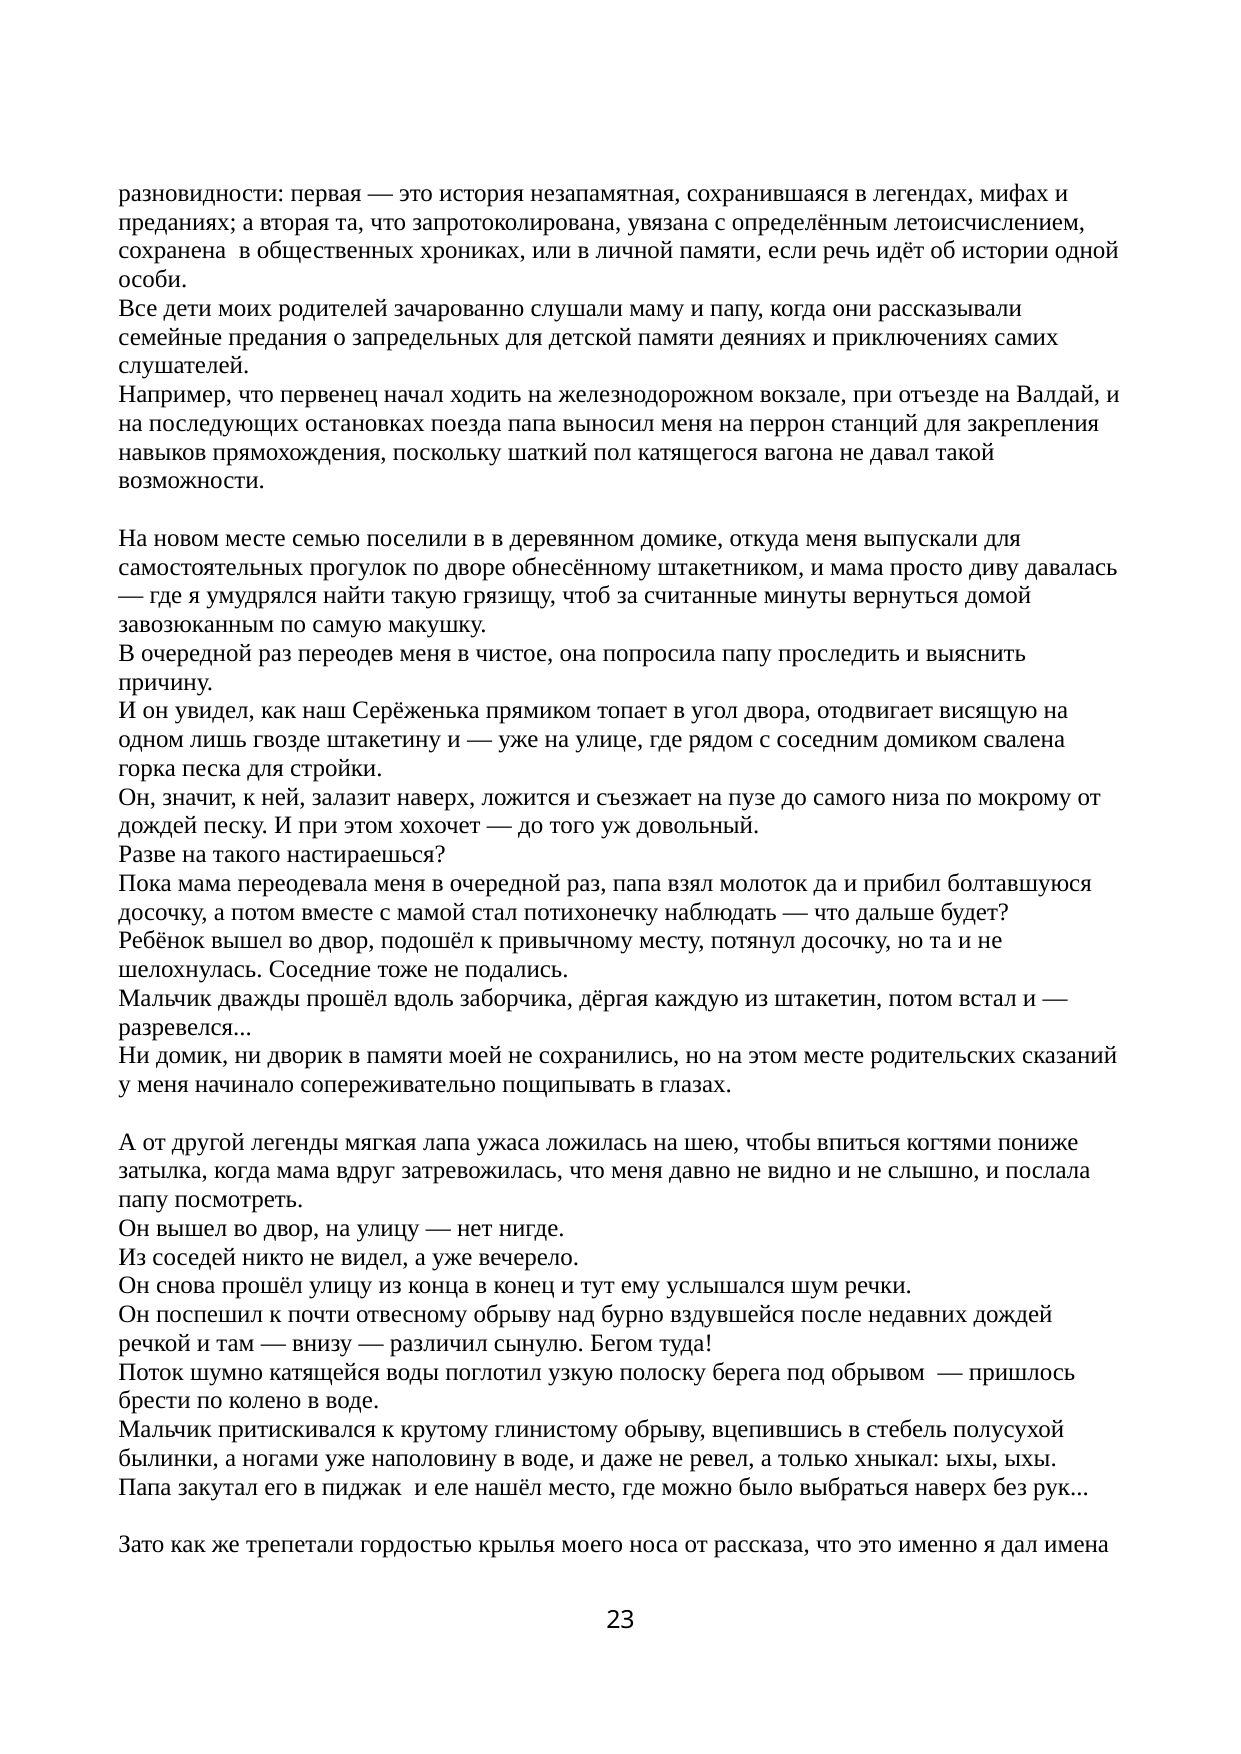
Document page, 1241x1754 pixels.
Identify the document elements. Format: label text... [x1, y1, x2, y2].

text Мальчик притискивался к крутому глинистому обрыву, вцепившись в стебель полусухой былинки, а ногами уже наполовину в воде, и даже не ревел, а только хныкал: ыхы, ыхы. [118, 1414, 1122, 1472]
text Ни домик, ни дворик в памяти моей не сохранились, но на этом месте родительских сказаний у меня начинало сопереживательно пощипывать в глазах. [118, 1041, 1122, 1098]
text Пока мама переодевала меня в очередной раз, папа взял молоток да и прибил болтавшуюся досочку, а потом вместе с мамой стал потихонечку наблюдать — что дальше будет? [118, 868, 1122, 926]
text Он поспешил к почти отвесному обрыву над бурно вздувшейся после недавних дождей речкой и там — внизу — различил сынулю. Бегом туда! [118, 1299, 1122, 1357]
text Он, значит, к ней, залазит наверх, ложится и съезжает на пузе до самого низа по мокрому от дождей песку. И при этом хохочет — до того уж довольный. [118, 782, 1122, 839]
text Он вышел во двор, на улицу — нет нигде. [118, 1213, 1122, 1242]
text Разве на такого настираешься? [118, 839, 1122, 868]
text Мальчик дважды прошёл вдоль заборчика, дёргая каждую из штакетин, потом встал и — разревелся... [118, 983, 1122, 1041]
text И он увидел, как наш Серёженька прямиком топает в угол двора, отодвигает висящую на одном лишь гвозде штакетину и — уже на улице, где рядом с соседним домиком свалена горка песка для стройки. [118, 696, 1122, 782]
text Он снова прошёл улицу из конца в конец и тут ему услышался шум речки. [118, 1271, 1122, 1299]
text разновидности: первая — это история незапамятная, сохранившаяся в легендах, мифах и преданиях; а вторая та, что запротоколирована, увязана с определённым летоисчислением, сохранена в общественных хрониках, или в личной памяти, если речь идёт об истории одной особи. [118, 178, 1122, 293]
text Ребёнок вышел во двор, подошёл к привычному месту, потянул досочку, но та и не шелохнулась. Соседние тоже не подались. [118, 926, 1122, 983]
text Из соседей никто не видел, а уже вечерело. [118, 1242, 1122, 1271]
text На новом месте семью поселили в в деревянном домике, откуда меня выпускали для самостоятельных прогулок по дворе обнесённому штакетником, и мама просто диву давалась — где я умудрялся найти такую грязищу, чтоб за считанные минуты вернуться домой завозюканным по самую макушку. [118, 523, 1122, 638]
text Все дети моих родителей зачарованно слушали маму и папу, когда они рассказывали семейные предания о запредельных для детской памяти деяниях и приключениях самих слушателей. [118, 293, 1122, 379]
text Поток шумно катящейся воды поглотил узкую полоску берега под обрывом — пришлось брести по колено в воде. [118, 1357, 1122, 1414]
text Зато как же трепетали гордостью крылья моего носа от рассказа, что это именно я дал имена [118, 1529, 1122, 1558]
text Папа закутал его в пиджак и еле нашёл место, где можно было выбраться наверх без рук... [118, 1472, 1122, 1501]
text А от другой легенды мягкая лапа ужаса ложилась на шею, чтобы впиться когтями пониже затылка, когда мама вдруг затревожилась, что меня давно не видно и не слышно, и послала папу посмотреть. [118, 1127, 1122, 1213]
text Например, что первенец начал ходить на железнодорожном вокзале, при отъезде на Валдай, и на последующих остановках поезда папа выносил меня на перрон станций для закрепления навыков прямохождения, поскольку шаткий пол катящегося вагона не давал такой возможности. [118, 379, 1122, 494]
text В очередной раз переодев меня в чистое, она попросила папу проследить и выяснить причину. [118, 638, 1122, 696]
